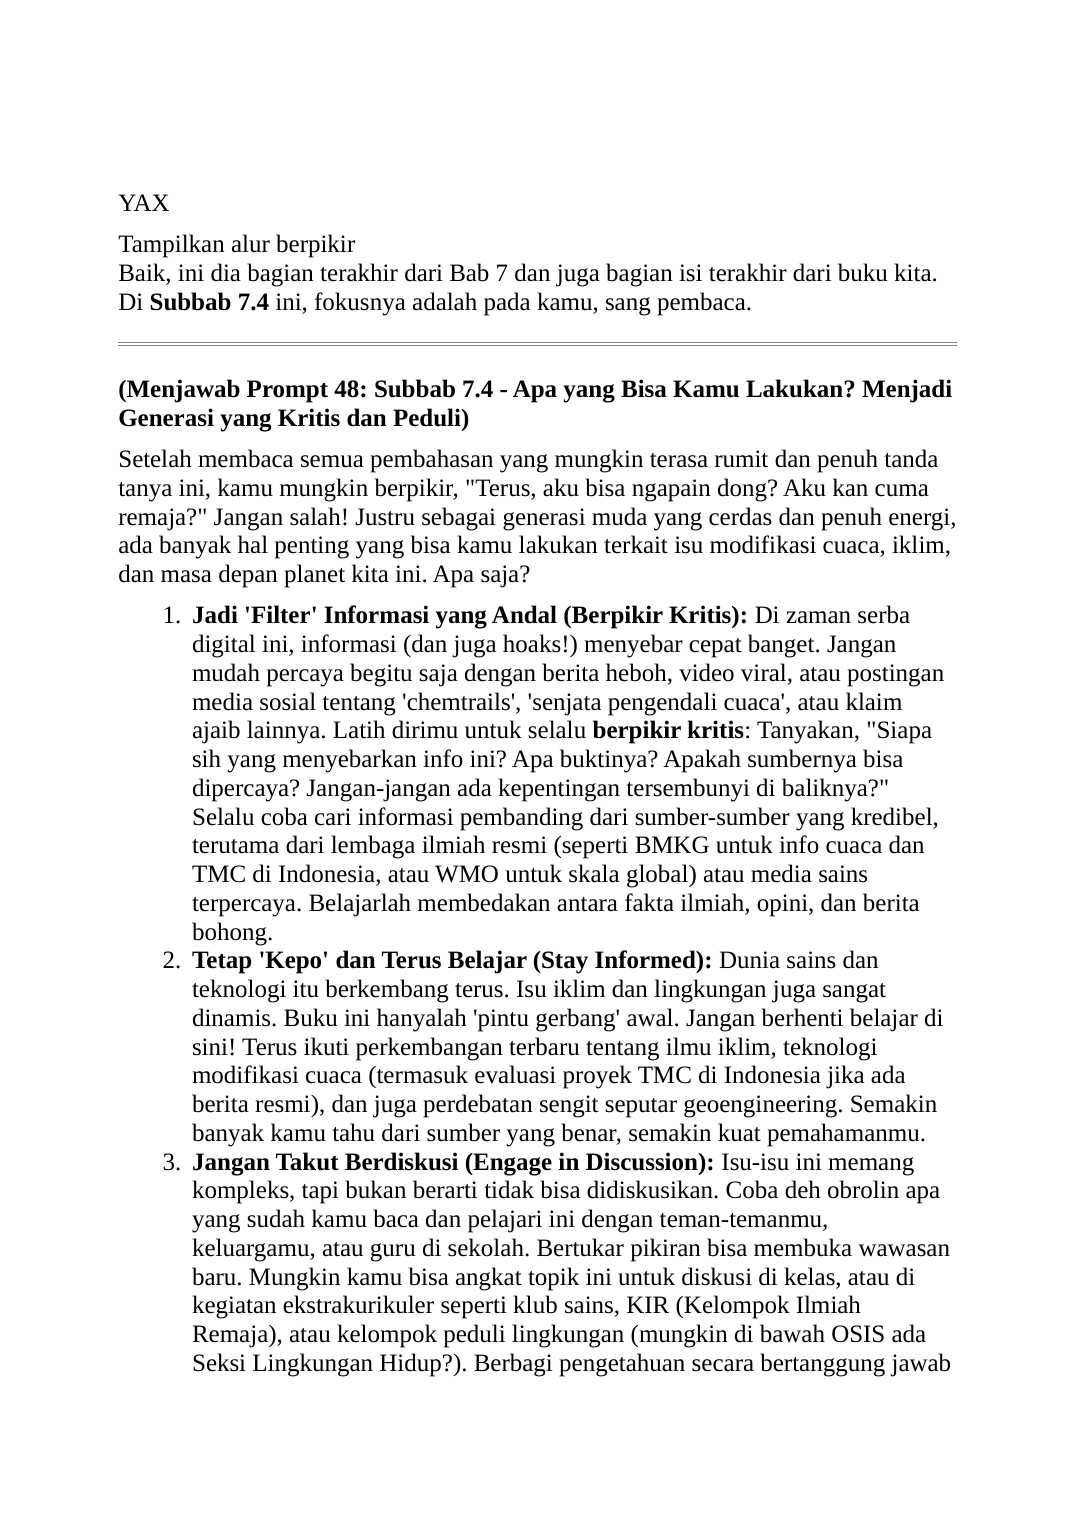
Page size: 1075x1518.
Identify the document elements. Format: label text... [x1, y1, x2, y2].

list Tetap 'Kepo' dan Terus Belajar (Stay Informed): Dunia sains dan teknologi itu berkembang terus. Isu iklim dan lingkungan juga sangat dinamis. Buku ini hanyalah 'pintu gerbang' awal. Jangan berhenti belajar di sini! Terus ikuti perkembangan terbaru tentang ilmu iklim, teknologi modifikasi cuaca (termasuk evaluasi proyek TMC di Indonesia jika ada berita resmi), dan juga perdebatan sengit seputar geoengineering. Semakin banyak kamu tahu dari sumber yang benar, semakin kuat pemahamanmu. [162, 946, 957, 1147]
list Jangan Takut Berdiskusi (Engage in Discussion): Isu-isu ini memang kompleks, tapi bukan berarti tidak bisa didiskusikan. Coba deh obrolin apa yang sudah kamu baca dan pelajari ini dengan teman-temanmu, keluargamu, atau guru di sekolah. Bertukar pikiran bisa membuka wawasan baru. Mungkin kamu bisa angkat topik ini untuk diskusi di kelas, atau di kegiatan ekstrakurikuler seperti klub sains, KIR (Kelompok Ilmiah Remaja), atau kelompok peduli lingkungan (mungkin di bawah OSIS ada Seksi Lingkungan Hidup?). Berbagi pengetahuan secara bertanggung jawab [162, 1147, 957, 1377]
text YAX [118, 188, 957, 217]
text (Menjawab Prompt 48: Subbab 7.4 - Apa yang Bisa Kamu Lakukan? Menjadi Generasi yang Kritis dan Peduli) [118, 374, 957, 432]
text Tampilkan alur berpikir [118, 229, 957, 258]
text Baik, ini dia bagian terakhir dari Bab 7 dan juga bagian isi terakhir dari buku kita. Di Subbab 7.4 ini, fokusnya adalah pada kamu, sang pembaca. [118, 258, 957, 316]
list Jadi 'Filter' Informasi yang Andal (Berpikir Kritis): Di zaman serba digital ini, informasi (dan juga hoaks!) menyebar cepat banget. Jangan mudah percaya begitu saja dengan berita heboh, video viral, atau postingan media sosial tentang 'chemtrails', 'senjata pengendali cuaca', atau klaim ajaib lainnya. Latih dirimu untuk selalu berpikir kritis: Tanyakan, "Siapa sih yang menyebarkan info ini? Apa buktinya? Apakah sumbernya bisa dipercaya? Jangan-jangan ada kepentingan tersembunyi di baliknya?" Selalu coba cari informasi pembanding dari sumber-sumber yang kredibel, terutama dari lembaga ilmiah resmi (seperti BMKG untuk info cuaca dan TMC di Indonesia, atau WMO untuk skala global) atau media sains terpercaya. Belajarlah membedakan antara fakta ilmiah, opini, dan berita bohong. [162, 601, 957, 946]
text Setelah membaca semua pembahasan yang mungkin terasa rumit dan penuh tanda tanya ini, kamu mungkin berpikir, "Terus, aku bisa ngapain dong? Aku kan cuma remaja?" Jangan salah! Justru sebagai generasi muda yang cerdas dan penuh energi, ada banyak hal penting yang bisa kamu lakukan terkait isu modifikasi cuaca, iklim, dan masa depan planet kita ini. Apa saja? [118, 444, 957, 588]
